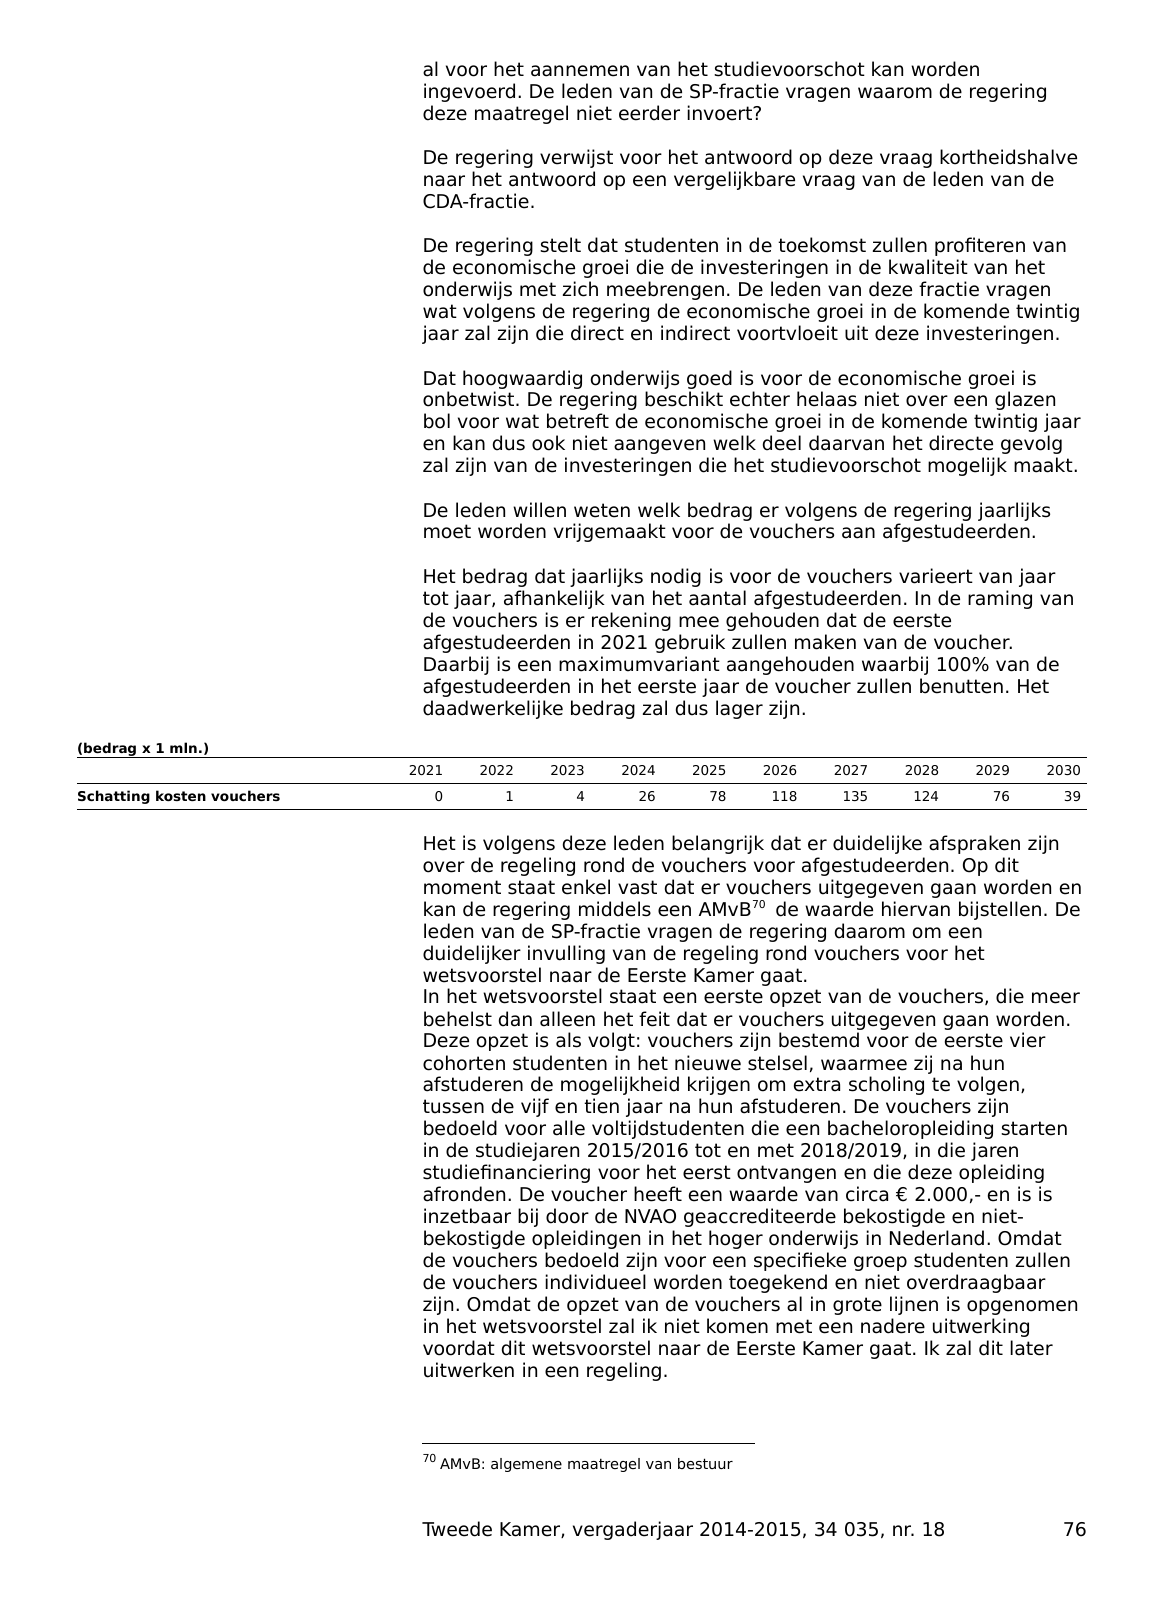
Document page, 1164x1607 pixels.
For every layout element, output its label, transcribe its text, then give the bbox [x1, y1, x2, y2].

text In het wetsvoorstel staat een eerste opzet van de vouchers, die meer behelst dan alleen het feit dat er vouchers uitgegeven gaan worden. Deze opzet is als volgt: vouchers zijn bestemd voor de eerste vier cohorten studenten in het nieuwe stelsel, waarmee zij na hun afstuderen de mogelijkheid krijgen om extra scholing te volgen, tussen de vijf en tien jaar na hun afstuderen. De vouchers zijn bedoeld voor alle voltijdstudenten die een bacheloropleiding starten in de studiejaren 2015/2016 tot en met 2018/2019, in die jaren studiefinanciering voor het eerst ontvangen en die deze opleiding afronden. De voucher heeft een waarde van circa € 2.000,- en is is inzetbaar bij door de NVAO geaccrediteerde bekostigde en niet-bekostigde opleidingen in het hoger onderwijs in Nederland. Omdat de vouchers bedoeld zijn voor een specifieke groep studenten zullen de vouchers individueel worden toegekend en niet overdraagbaar zijn. Omdat de opzet van de vouchers al in grote lijnen is opgenomen in het wetsvoorstel zal ik niet komen met een nadere uitwerking voordat dit wetsvoorstel naar de Eerste Kamer gaat. Ik zal dit later uitwerken in een regeling. [422, 986, 1087, 1382]
table_cell 2026 [732, 758, 803, 783]
table_cell 2029 [945, 758, 1016, 783]
table_cell 2028 [874, 758, 945, 783]
table_cell 2030 [1016, 758, 1087, 783]
table_cell 2022 [449, 758, 519, 783]
table_cell Schatting kosten vouchers [77, 784, 378, 809]
table_cell 118 [732, 784, 803, 809]
table_cell 26 [591, 784, 661, 809]
table_cell 2025 [661, 758, 732, 783]
table_cell 0 [378, 784, 449, 809]
table_cell 2023 [520, 758, 591, 783]
text De regering verwijst voor het antwoord op deze vraag kortheidshalve naar het antwoord op een vergelijkbare vraag van de leden van de CDA-fractie. [422, 147, 1087, 213]
table_cell 39 [1016, 784, 1087, 809]
text Dat hoogwaardig onderwijs goed is voor de economische groei is onbetwist. De regering beschikt echter helaas niet over een glazen bol voor wat betreft de economische groei in de komende twintig jaar en kan dus ook niet aangeven welk deel daarvan het directe gevolg zal zijn van de investeringen die het studievoorschot mogelijk maakt. [422, 367, 1087, 477]
table_header (bedrag x 1 mln.) [77, 741, 1087, 757]
table_cell 124 [874, 784, 945, 809]
table_cell 78 [661, 784, 732, 809]
text al voor het aannemen van het studievoorschot kan worden ingevoerd. De leden van de SP-fractie vragen waarom de regering deze maatregel niet eerder invoert? [422, 59, 1087, 125]
table_cell [77, 758, 378, 783]
text Het is volgens deze leden belangrijk dat er duidelijke afspraken zijn over de regeling rond de vouchers voor afgestudeerden. Op dit moment staat enkel vast dat er vouchers uitgegeven gaan worden en kan de regering middels een AMvB de waarde hiervan bijstellen. De leden van de SP-fractie vragen de regering daarom om een duidelijker invulling van de regeling rond vouchers voor het wetsvoorstel naar de Eerste Kamer gaat. [422, 833, 1087, 986]
table_cell 1 [449, 784, 519, 809]
text De leden willen weten welk bedrag er volgens de regering jaarlijks moet worden vrijgemaakt voor de vouchers aan afgestudeerden. [422, 499, 1087, 543]
text De regering stelt dat studenten in de toekomst zullen profiteren van de economische groei die de investeringen in de kwaliteit van het onderwijs met zich meebrengen. De leden van deze fractie vragen wat volgens de regering de economische groei in de komende twintig jaar zal zijn die direct en indirect voortvloeit uit deze investeringen. [422, 235, 1087, 345]
table_cell 135 [803, 784, 874, 809]
table_cell 4 [520, 784, 591, 809]
text Het bedrag dat jaarlijks nodig is voor de vouchers varieert van jaar tot jaar, afhankelijk van het aantal afgestudeerden. In de raming van de vouchers is er rekening mee gehouden dat de eerste afgestudeerden in 2021 gebruik zullen maken van de voucher. Daarbij is een maximumvariant aangehouden waarbij 100% van de afgestudeerden in het eerste jaar de voucher zullen benutten. Het daadwerkelijke bedrag zal dus lager zijn. [422, 566, 1087, 719]
table_cell 2021 [378, 758, 449, 783]
text AMvB: algemene maatregel van bestuur [422, 1452, 1087, 1474]
table_cell 2027 [803, 758, 874, 783]
table_cell 76 [945, 784, 1016, 809]
table_cell 2024 [591, 758, 661, 783]
